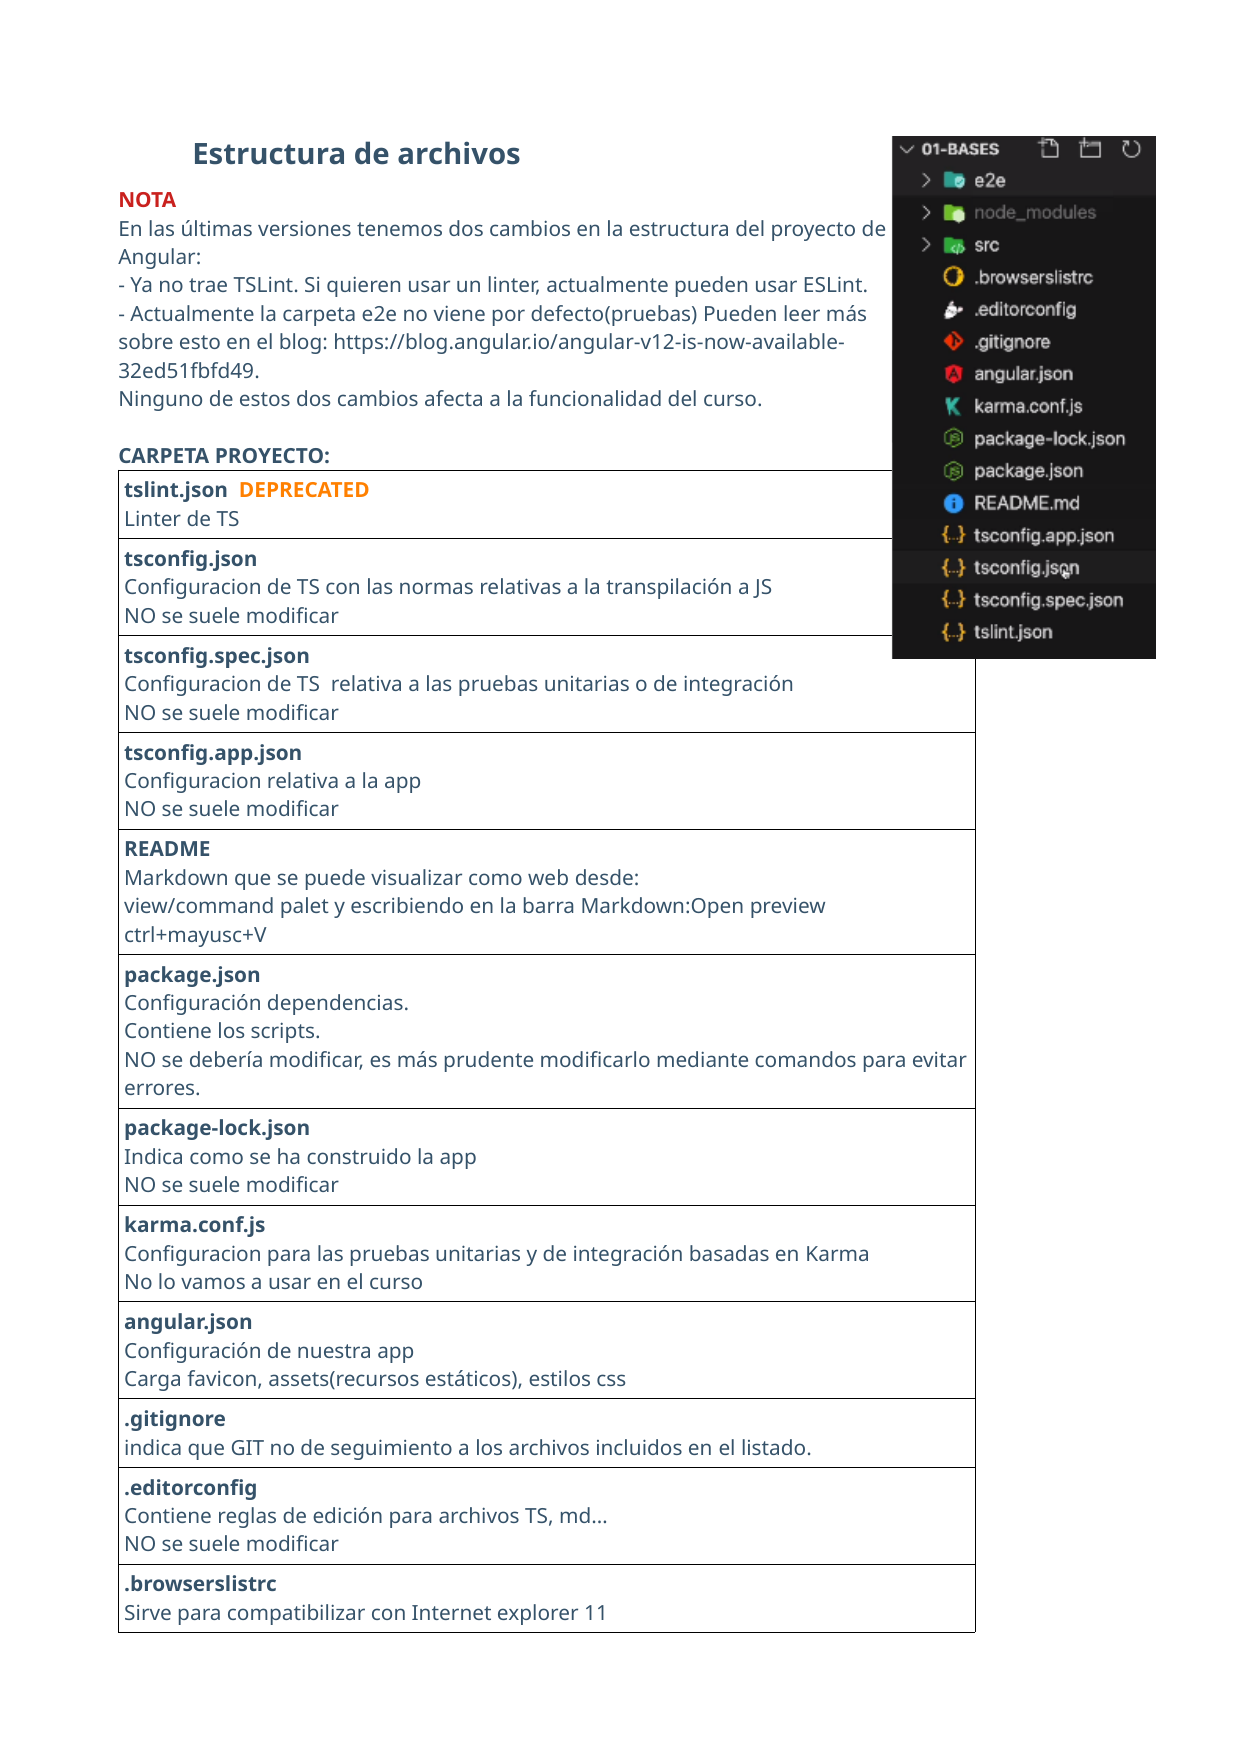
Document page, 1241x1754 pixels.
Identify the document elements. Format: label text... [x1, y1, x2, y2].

subtitle Estructura de archivos [118, 133, 1122, 173]
text - Ya no trae TSLint. Si quieren usar un linter, actualmente pueden usar ESLint. [118, 271, 891, 299]
table_cell package.json Configuración dependencias. Contiene los scripts. NO se debería modificar, es más prudente modificarlo mediante comandos para evitar errores. [119, 955, 975, 1108]
text Ninguno de estos dos cambios afecta a la funcionalidad del curso. [118, 384, 891, 413]
table_cell .editorconfig Contiene reglas de edición para archivos TS, md… NO se suele modificar [119, 1468, 975, 1564]
table_header tslint.json DEPRECATED Linter de TS [119, 471, 891, 538]
picture [891, 136, 1156, 659]
text NOTA [118, 185, 891, 214]
text En las últimas versiones tenemos dos cambios en la estructura del proyecto de Angular: [118, 214, 891, 271]
text - Actualmente la carpeta e2e no viene por defecto(pruebas) Pueden leer más sobre esto en el blog: https://blog.angular.io/angular-v12-is-now-available-32ed51fbfd49. [118, 299, 891, 384]
table_cell tsconfig.json Configuracion de TS con las normas relativas a la transpilación a JS NO se suele modificar [119, 539, 891, 635]
table_cell package-lock.json Indica como se ha construido la app NO se suele modificar [119, 1109, 975, 1204]
table_cell tsconfig.spec.json Configuracion de TS relativa a las pruebas unitarias o de integración NO se suele modificar [119, 636, 975, 732]
table_cell tsconfig.app.json Configuracion relativa a la app NO se suele modificar [119, 733, 975, 829]
table_cell karma.conf.js Configuracion para las pruebas unitarias y de integración basadas en Karma No lo vamos a usar en el curso [119, 1206, 975, 1301]
table_cell .browserslistrc Sirve para compatibilizar con Internet explorer 11 [119, 1565, 975, 1632]
text CARPETA PROYECTO: [118, 441, 891, 469]
table_cell README Markdown que se puede visualizar como web desde: view/command palet y escribiendo en la barra Markdown:Open preview ctrl+mayusc+V [119, 830, 975, 954]
table_cell .gitignore indica que GIT no de seguimiento a los archivos incluidos en el listado. [119, 1399, 975, 1467]
table_cell angular.json Configuración de nuestra app Carga favicon, assets(recursos estáticos), estilos css [119, 1302, 975, 1398]
